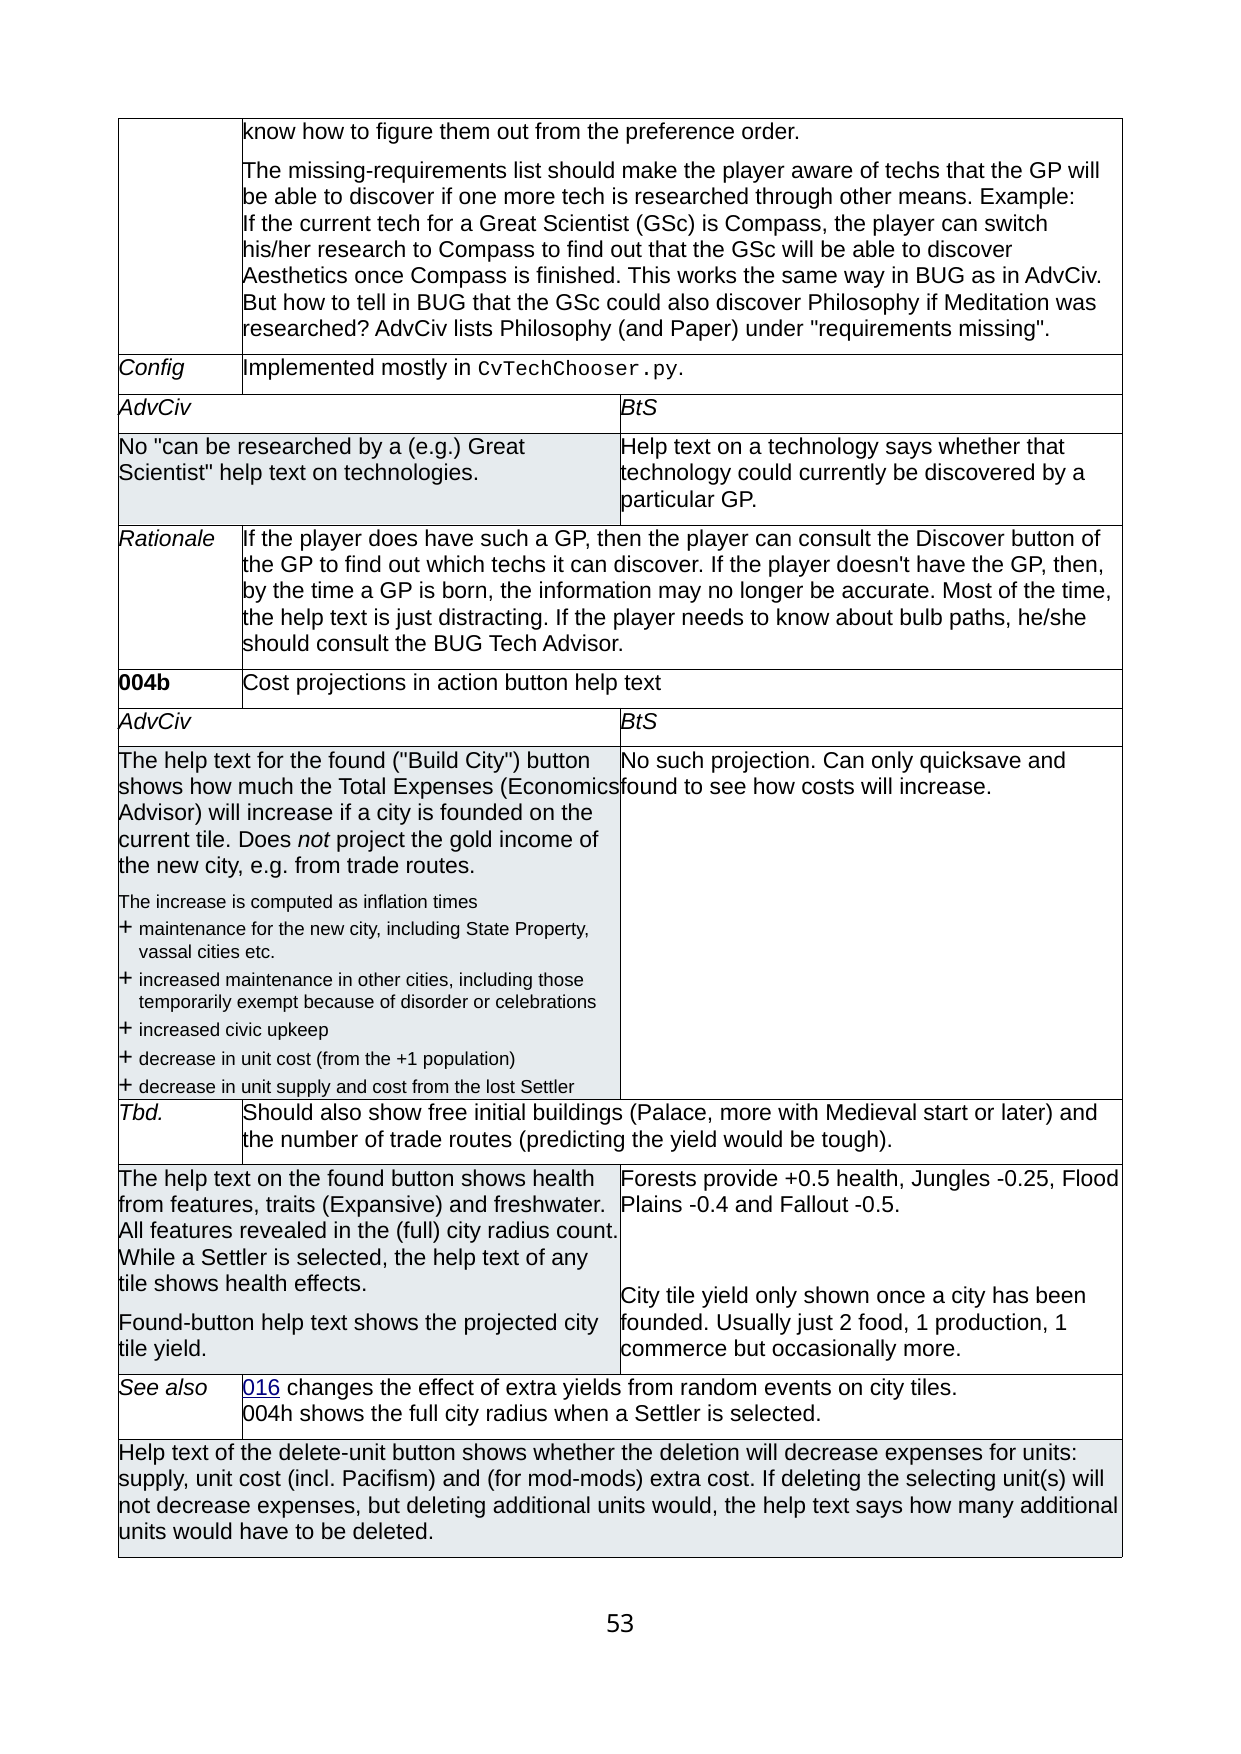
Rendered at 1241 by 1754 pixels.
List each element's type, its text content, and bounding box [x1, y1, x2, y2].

table_cell The help text for the found ("Build City") button shows how much the Total Expenses (Economics Advisor) will increase if a city is founded on the current tile. Does not project the gold income of the new city, e.g. from trade routes. The increase is computed as inflation times maintenance for the new city, including State Property, vassal cities etc. increased maintenance in other cities, including those temporarily exempt because of disorder or celebrations increased civic upkeep decrease in unit cost (from the +1 population) decrease in unit supply and cost from the lost Settler [119, 747, 620, 1099]
table_cell Cost projections in action button help text [243, 670, 1122, 708]
table_cell Should also show free initial buildings (Palace, more with Medieval start or later) and the number of trade routes (predicting the yield would be tough). [243, 1100, 1122, 1164]
table_cell know how to figure them out from the preference order. The missing-requirements list should make the player aware of techs that the GP will be able to discover if one more tech is researched through other means. Example: If the current tech for a Great Scientist (GSc) is Compass, the player can switch his/her research to Compass to find out that the GSc will be able to discover Aesthetics once Compass is finished. This works the same way in BUG as in AdvCiv. But how to tell in BUG that the GSc could also discover Philosophy if Meditation was researched? AdvCiv lists Philosophy (and Paper) under "requirements missing". [243, 119, 1122, 354]
table_cell Help text on a technology says whether that technology could currently be discovered by a particular GP. [621, 434, 1122, 524]
table_cell AdvCiv [119, 395, 620, 433]
table_cell See also [119, 1375, 242, 1439]
table_cell 004b [119, 670, 242, 708]
table_cell If the player does have such a GP, then the player can consult the Discover button of the GP to find out which techs it can discover. If the player doesn't have the GP, then, by the time a GP is born, the information may no longer be accurate. Most of the time, the help text is just distracting. If the player needs to know about bulb paths, he/she should consult the BUG Tech Advisor. [243, 526, 1122, 669]
table_cell [119, 119, 242, 354]
table_cell BtS [621, 395, 1122, 433]
table_cell AdvCiv [119, 709, 620, 746]
table_cell Forests provide +0.5 health, Jungles -0.25, Flood Plains -0.4 and Fallout -0.5. City tile yield only shown once a city has been founded. Usually just 2 food, 1 production, 1 commerce but occasionally more. [621, 1165, 1122, 1374]
table_cell BtS [621, 709, 1122, 746]
table_cell No such projection. Can only quicksave and found to see how costs will increase. [621, 747, 1122, 1099]
table_cell Help text of the delete-unit button shows whether the deletion will decrease expenses for units: supply, unit cost (incl. Pacifism) and (for mod-mods) extra cost. If deleting the selecting unit(s) will not decrease expenses, but deleting additional units would, the help text says how many additional units would have to be deleted. [119, 1440, 1122, 1557]
table_cell No "can be researched by a (e.g.) Great Scientist" help text on technologies. [119, 434, 620, 524]
table_cell Tbd. [119, 1100, 242, 1164]
table_cell Rationale [119, 526, 242, 669]
table_cell The help text on the found button shows health from features, traits (Expansive) and freshwater. All features revealed in the (full) city radius count. While a Settler is selected, the help text of any tile shows health effects. Found-button help text shows the projected city tile yield. [119, 1165, 620, 1374]
table_cell Implemented mostly in CvTechChooser.py. [243, 355, 1122, 394]
table_cell Config [119, 355, 242, 394]
table_cell 016 changes the effect of extra yields from random events on city tiles. 004h shows the full city radius when a Settler is selected. [243, 1375, 1122, 1439]
